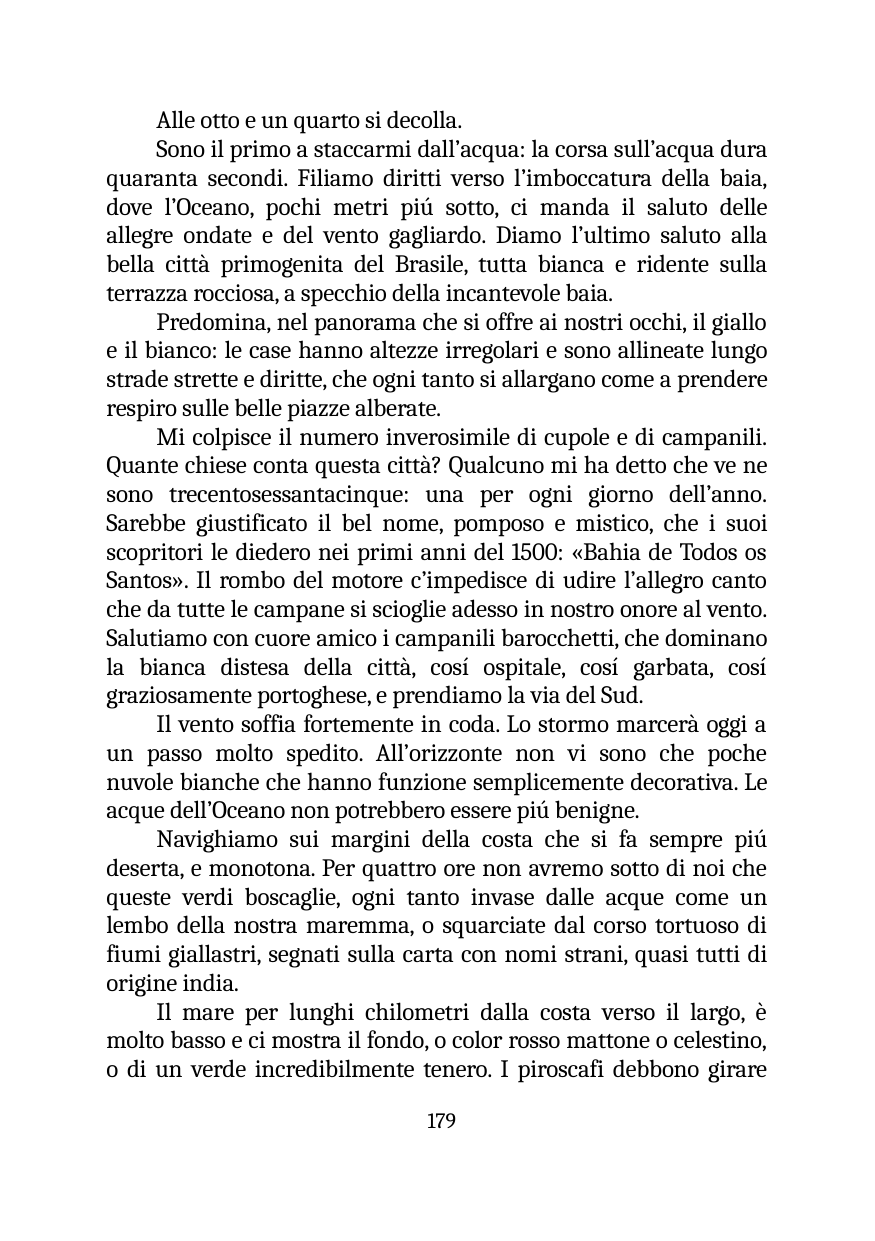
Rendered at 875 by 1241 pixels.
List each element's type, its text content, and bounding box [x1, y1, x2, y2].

text Il mare per lunghi chilometri dalla costa verso il largo, è molto basso e ci mostra il fondo, o color rosso mattone o celestino, o di un verde incredibilmente tenero. I piroscafi debbono girare [106, 997, 768, 1084]
text Alle otto e un quarto si decolla. [106, 106, 768, 135]
text Mi colpisce il numero inverosimile di cupole e di campanili. Quante chiese conta questa città? Qualcuno mi ha detto che ve ne sono trecentosessantacinque: una per ogni giorno dell’anno. Sarebbe giustificato il bel nome, pomposo e mistico, che i suoi scopritori le diedero nei primi anni del 1500: «Bahia de Todos os Santos». Il rombo del motore c’impedisce di udire l’allegro canto che da tutte le campane si scioglie adesso in nostro onore al vento. Salutiamo con cuore amico i campanili barocchetti, che dominano la bianca distesa della città, cosí ospitale, cosí garbata, cosí graziosamente portoghese, e prendiamo la via del Sud. [106, 422, 768, 710]
text Il vento soffia fortemente in coda. Lo stormo marcerà oggi a un passo molto spedito. All’orizzonte non vi sono che poche nuvole bianche che hanno funzione semplicemente decorativa. Le acque dell’Oceano non potrebbero essere piú benigne. [106, 710, 768, 825]
text Predomina, nel panorama che si offre ai nostri occhi, il giallo e il bianco: le case hanno altezze irregolari e sono allineate lungo strade strette e diritte, che ogni tanto si allargano come a prendere respiro sulle belle piazze alberate. [106, 307, 768, 422]
text Sono il primo a staccarmi dall’acqua: la corsa sull’acqua dura quaranta secondi. Filiamo diritti verso l’imboccatura della baia, dove l’Oceano, pochi metri piú sotto, ci manda il saluto delle allegre ondate e del vento gagliardo. Diamo l’ultimo saluto alla bella città primogenita del Brasile, tutta bianca e ridente sulla terrazza rocciosa, a specchio della incantevole baia. [106, 135, 768, 307]
text Navighiamo sui margini della costa che si fa sempre piú deserta, e monotona. Per quattro ore non avremo sotto di noi che queste verdi boscaglie, ogni tanto invase dalle acque come un lembo della nostra maremma, o squarciate dal corso tortuoso di fiumi giallastri, segnati sulla carta con nomi strani, quasi tutti di origine india. [106, 825, 768, 997]
